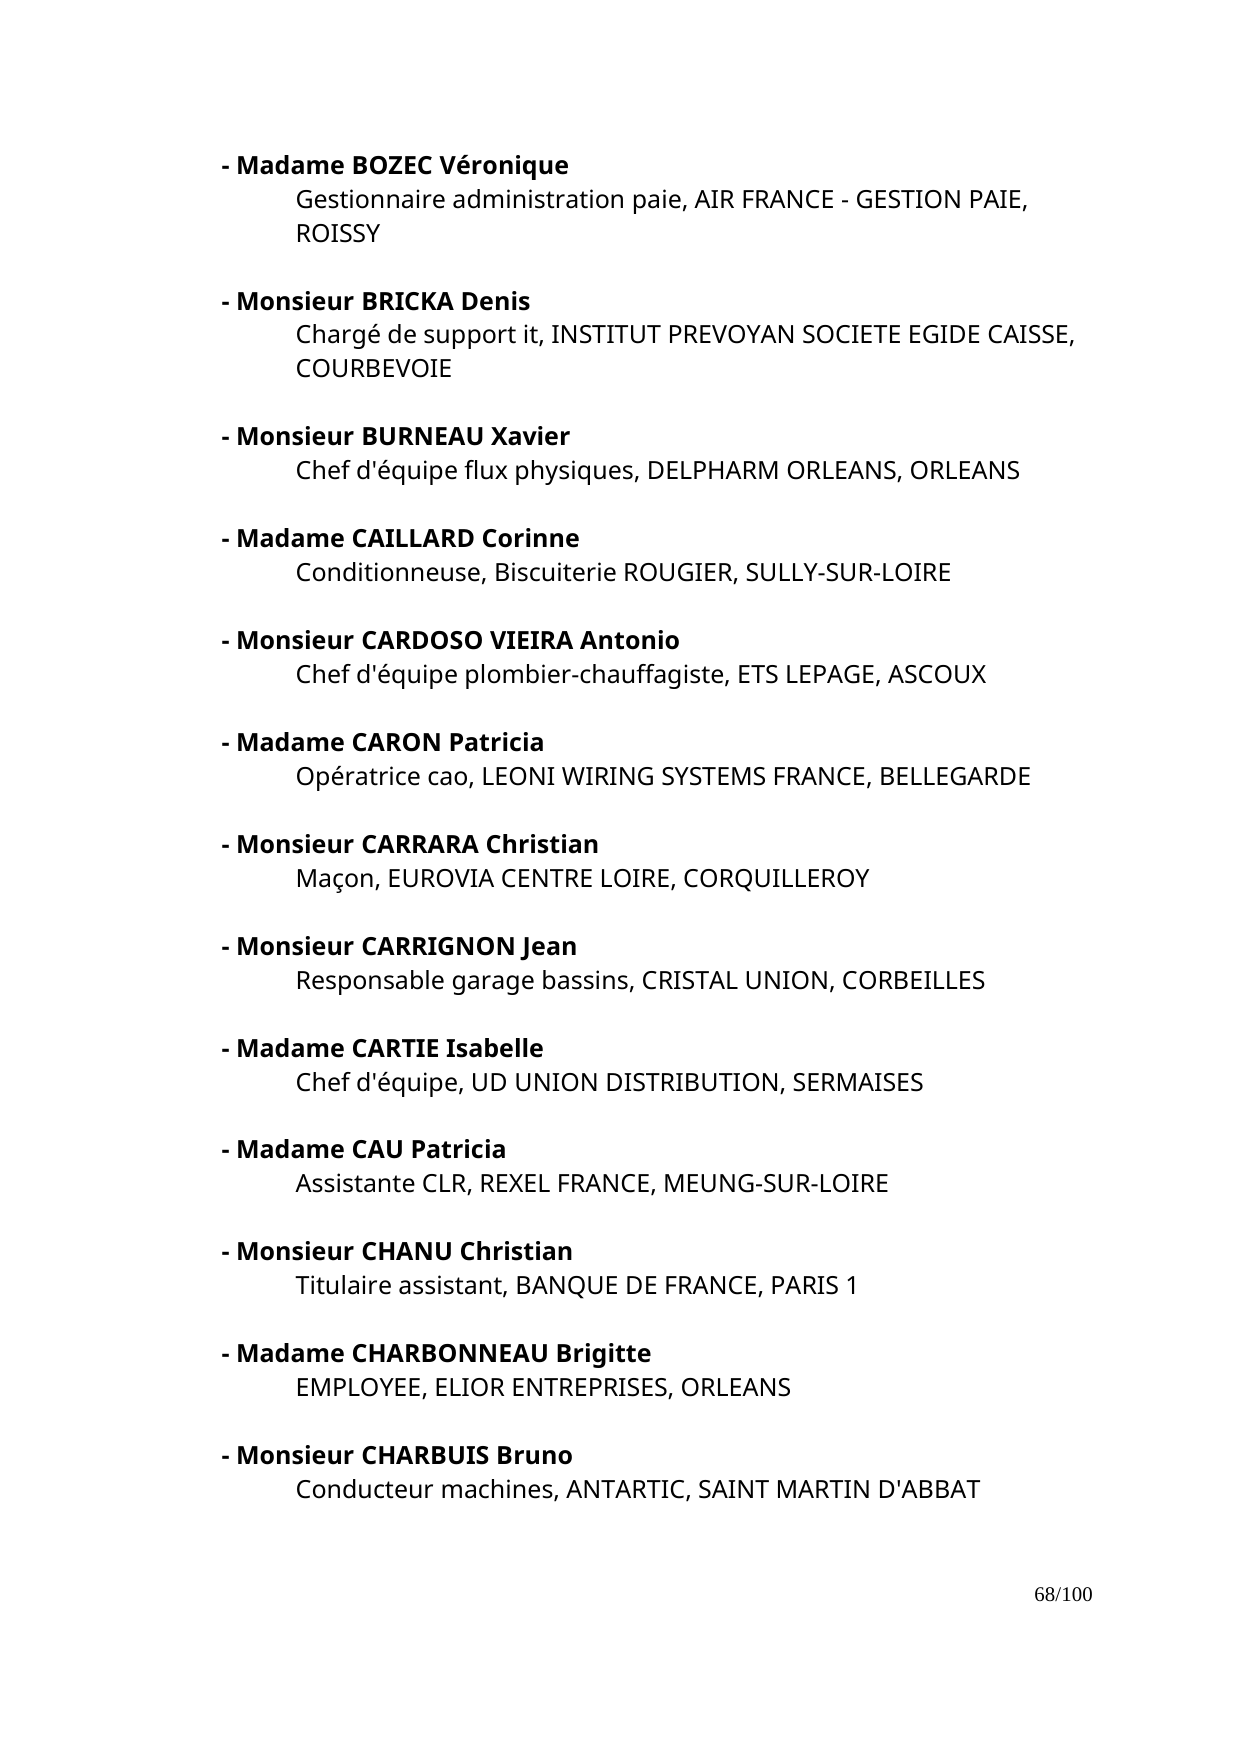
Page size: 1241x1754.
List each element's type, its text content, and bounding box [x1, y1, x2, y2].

text - Monsieur CARDOSO VIEIRA Antonio Chef d'équipe plombier-chauffagiste, ETS LEPAGE, ASCOUX [221, 623, 1092, 691]
text - Madame CARTIE Isabelle Chef d'équipe, UD UNION DISTRIBUTION, SERMAISES [221, 1031, 1092, 1098]
text - Madame CHARBONNEAU Brigitte EMPLOYEE, ELIOR ENTREPRISES, ORLEANS [221, 1336, 1092, 1404]
text - Monsieur CHANU Christian Titulaire assistant, BANQUE DE FRANCE, PARIS 1 [221, 1234, 1092, 1302]
text - Monsieur BRICKA Denis Chargé de support it, INSTITUT PREVOYAN SOCIETE EGIDE CAISSE, COURBEVOIE [221, 283, 1092, 385]
text - Madame CARON Patricia Opératrice cao, LEONI WIRING SYSTEMS FRANCE, BELLEGARDE [221, 725, 1092, 793]
text - Monsieur CARRIGNON Jean Responsable garage bassins, CRISTAL UNION, CORBEILLES [221, 929, 1092, 997]
text - Madame BOZEC Véronique Gestionnaire administration paie, AIR FRANCE - GESTION PAIE, ROISSY [221, 148, 1092, 249]
text - Madame CAU Patricia Assistante CLR, REXEL FRANCE, MEUNG-SUR-LOIRE [221, 1132, 1092, 1200]
text - Monsieur CARRARA Christian Maçon, EUROVIA CENTRE LOIRE, CORQUILLEROY [221, 827, 1092, 895]
text - Monsieur CHARBUIS Bruno Conducteur machines, ANTARTIC, SAINT MARTIN D'ABBAT [221, 1438, 1092, 1506]
text - Madame CAILLARD Corinne Conditionneuse, Biscuiterie ROUGIER, SULLY-SUR-LOIRE [221, 521, 1092, 589]
text - Monsieur BURNEAU Xavier Chef d'équipe flux physiques, DELPHARM ORLEANS, ORLEANS [221, 419, 1092, 487]
